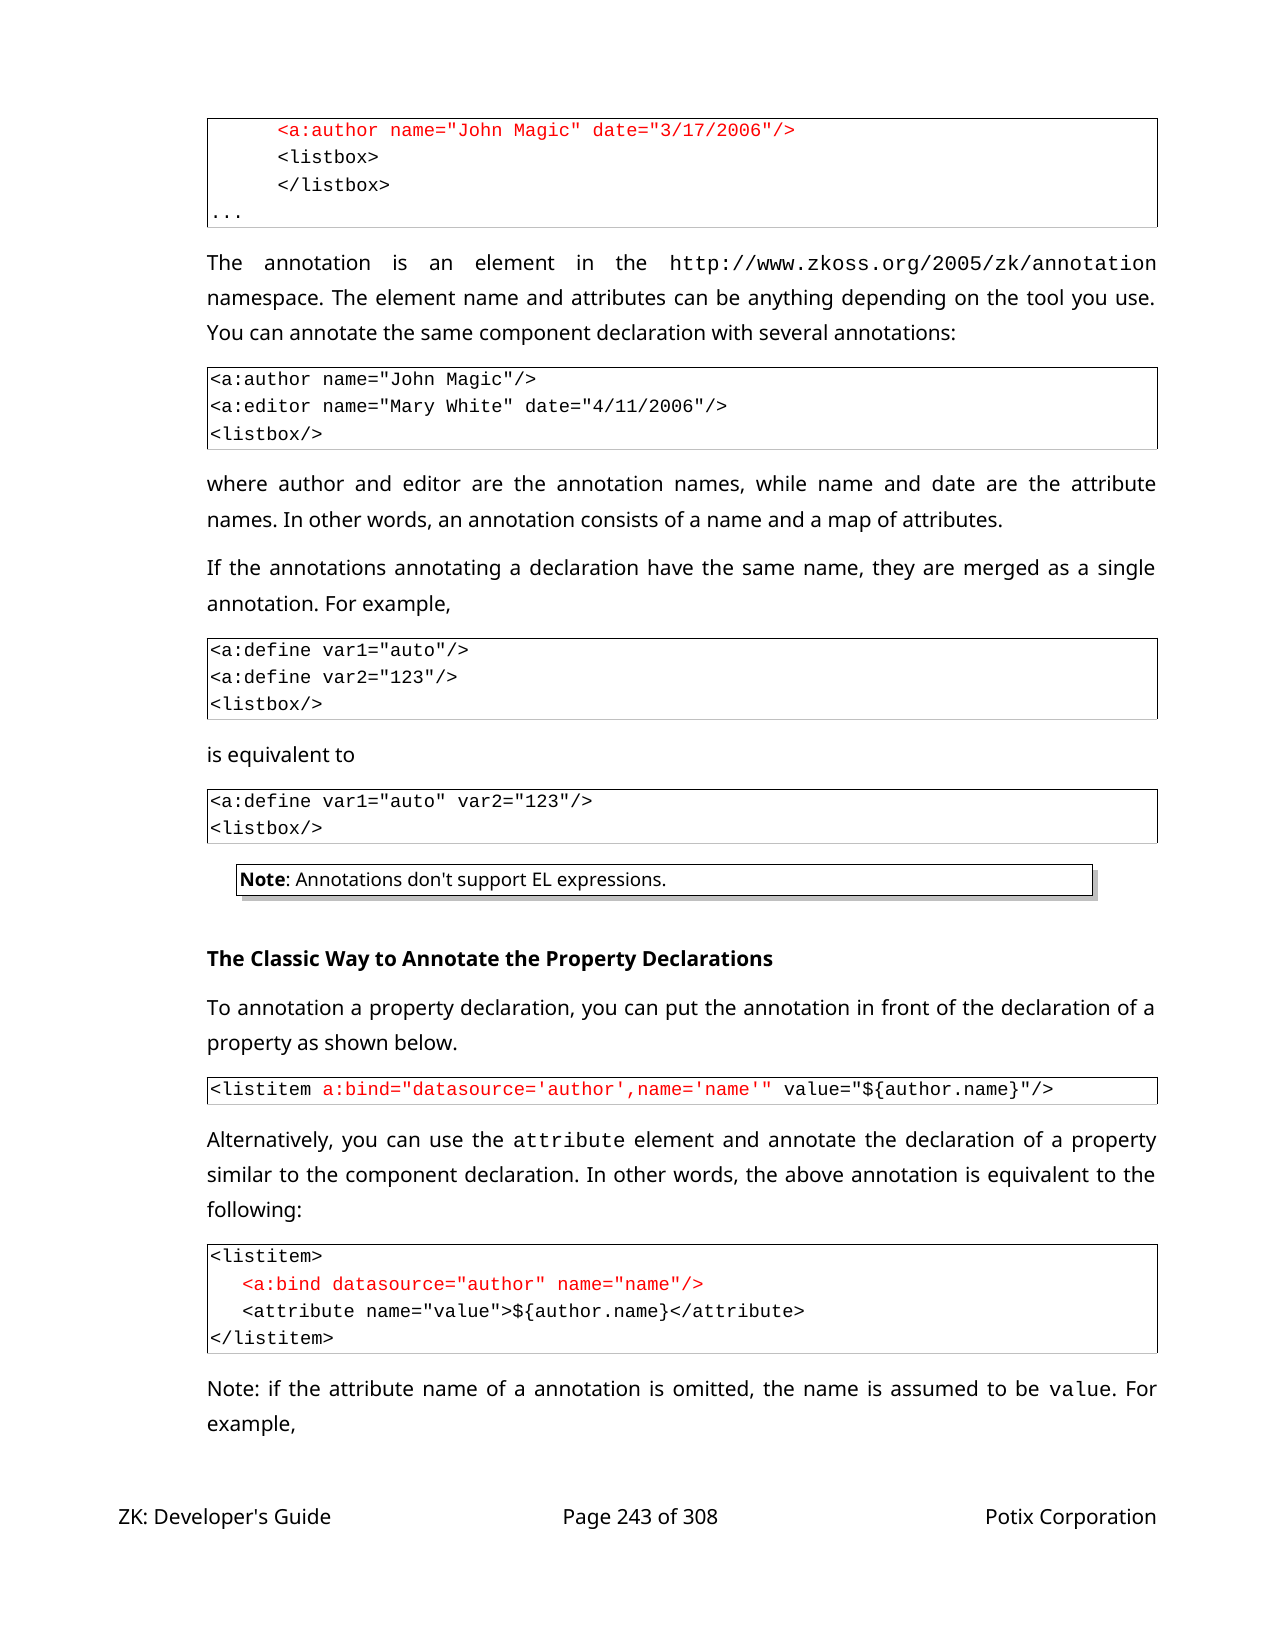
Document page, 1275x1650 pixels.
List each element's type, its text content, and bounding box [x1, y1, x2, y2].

text <a:define var1="auto"/> [208, 639, 1157, 662]
text <listbox/> [208, 422, 1157, 449]
text If the annotations annotating a declaration have the same name, they are merged as a single annotation. For example, [207, 553, 1157, 617]
text The annotation is an element in the http://www.zkoss.org/2005/zk/annotation namespace. The element name and attributes can be anything depending on the tool you use. You can annotate the same component declaration with several annotations: [207, 248, 1157, 347]
text <listbox/> [208, 816, 1157, 843]
text <listitem a:bind="datasource='author',name='name'" value="${author.name}"/> [208, 1078, 1157, 1104]
text </listbox> [208, 172, 1157, 197]
text <a:define var2="123"/> [208, 665, 1157, 689]
text where author and editor are the annotation names, while name and date are the attribute names. In other words, an annotation consists of a name and a map of attributes. [207, 469, 1157, 533]
text To annotation a property declaration, you can put the annotation in front of the declaration of a property as shown below. [207, 993, 1157, 1056]
text Note: if the attribute name of a annotation is omitted, the name is assumed to be value. For example, [207, 1374, 1157, 1437]
subtitle The Classic Way to Annotate the Property Declarations [207, 944, 1157, 972]
text Note: Annotations don't support EL expressions. [237, 865, 1092, 895]
text <listbox/> [208, 692, 1157, 719]
text </listitem> [208, 1326, 1157, 1353]
text <a:editor name="Mary White" date="4/11/2006"/> [208, 394, 1157, 419]
text <a:bind datasource="author" name="name"/> [208, 1271, 1157, 1296]
text <attribute name="value">${author.name}</attribute> [208, 1299, 1157, 1323]
text <a:author name="John Magic"/> [208, 368, 1157, 391]
text <listitem> [208, 1245, 1157, 1268]
text ... [208, 200, 1157, 227]
text Alternatively, you can use the attribute element and annotate the declaration of a property similar to the component declaration. In other words, the above annotation is equivalent to the following: [207, 1125, 1157, 1224]
text <listbox> [208, 145, 1157, 169]
text <a:author name="John Magic" date="3/17/2006"/> [208, 119, 1157, 142]
text <a:define var1="auto" var2="123"/> [208, 790, 1157, 813]
text is equivalent to [207, 740, 1157, 768]
